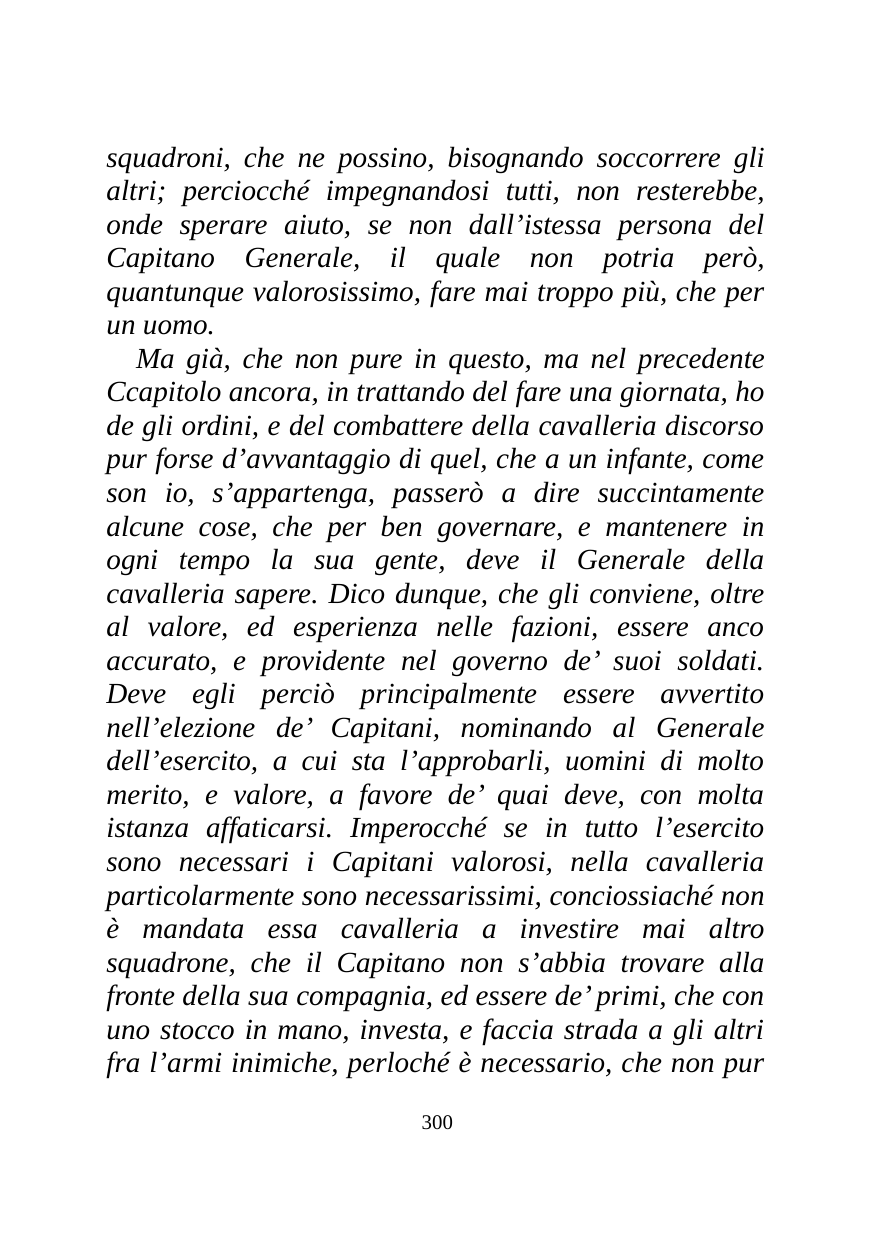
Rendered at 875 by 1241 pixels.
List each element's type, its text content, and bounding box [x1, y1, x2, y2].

text Ma già, che non pure in questo, ma nel precedente Ccapitolo ancora, in trattando del fare una giornata, ho de gli ordini, e del combattere della cavalleria discorso pur forse d’avvantaggio di quel, che a un infante, come son io, s’appartenga, passerò a dire succintamente alcune cose, che per ben governare, e mantenere in ogni tempo la sua gente, deve il Generale della cavalleria sapere. Dico dunque, che gli conviene, oltre al valore, ed esperienza nelle fazioni, essere anco accurato, e providente nel governo de’ suoi soldati. Deve egli perciò principalmente essere avvertito nell’elezione de’ Capitani, nominando al Generale dell’esercito, a cui sta l’approbarli, uomini di molto merito, e valore, a favore de’ quai deve, con molta istanza affaticarsi. Imperocché se in tutto l’esercito sono necessari i Capitani valorosi, nella cavalleria particolarmente sono necessarissimi, conciossiaché non è mandata essa cavalleria a investire mai altro squadrone, che il Capitano non s’abbia trovare alla fronte della sua compagnia, ed essere de’ primi, che con uno stocco in mano, investa, e faccia strada a gli altri fra l’armi inimiche, perloché è necessario, che non pur [106, 341, 768, 1079]
text squadroni, che ne possino, bisognando soccorrere gli altri; perciocché impegnandosi tutti, non resterebbe, onde sperare aiuto, se non dall’istessa persona del Capitano Generale, il quale non potria però, quantunque valorosissimo, fare mai troppo più, che per un uomo. [106, 140, 768, 341]
